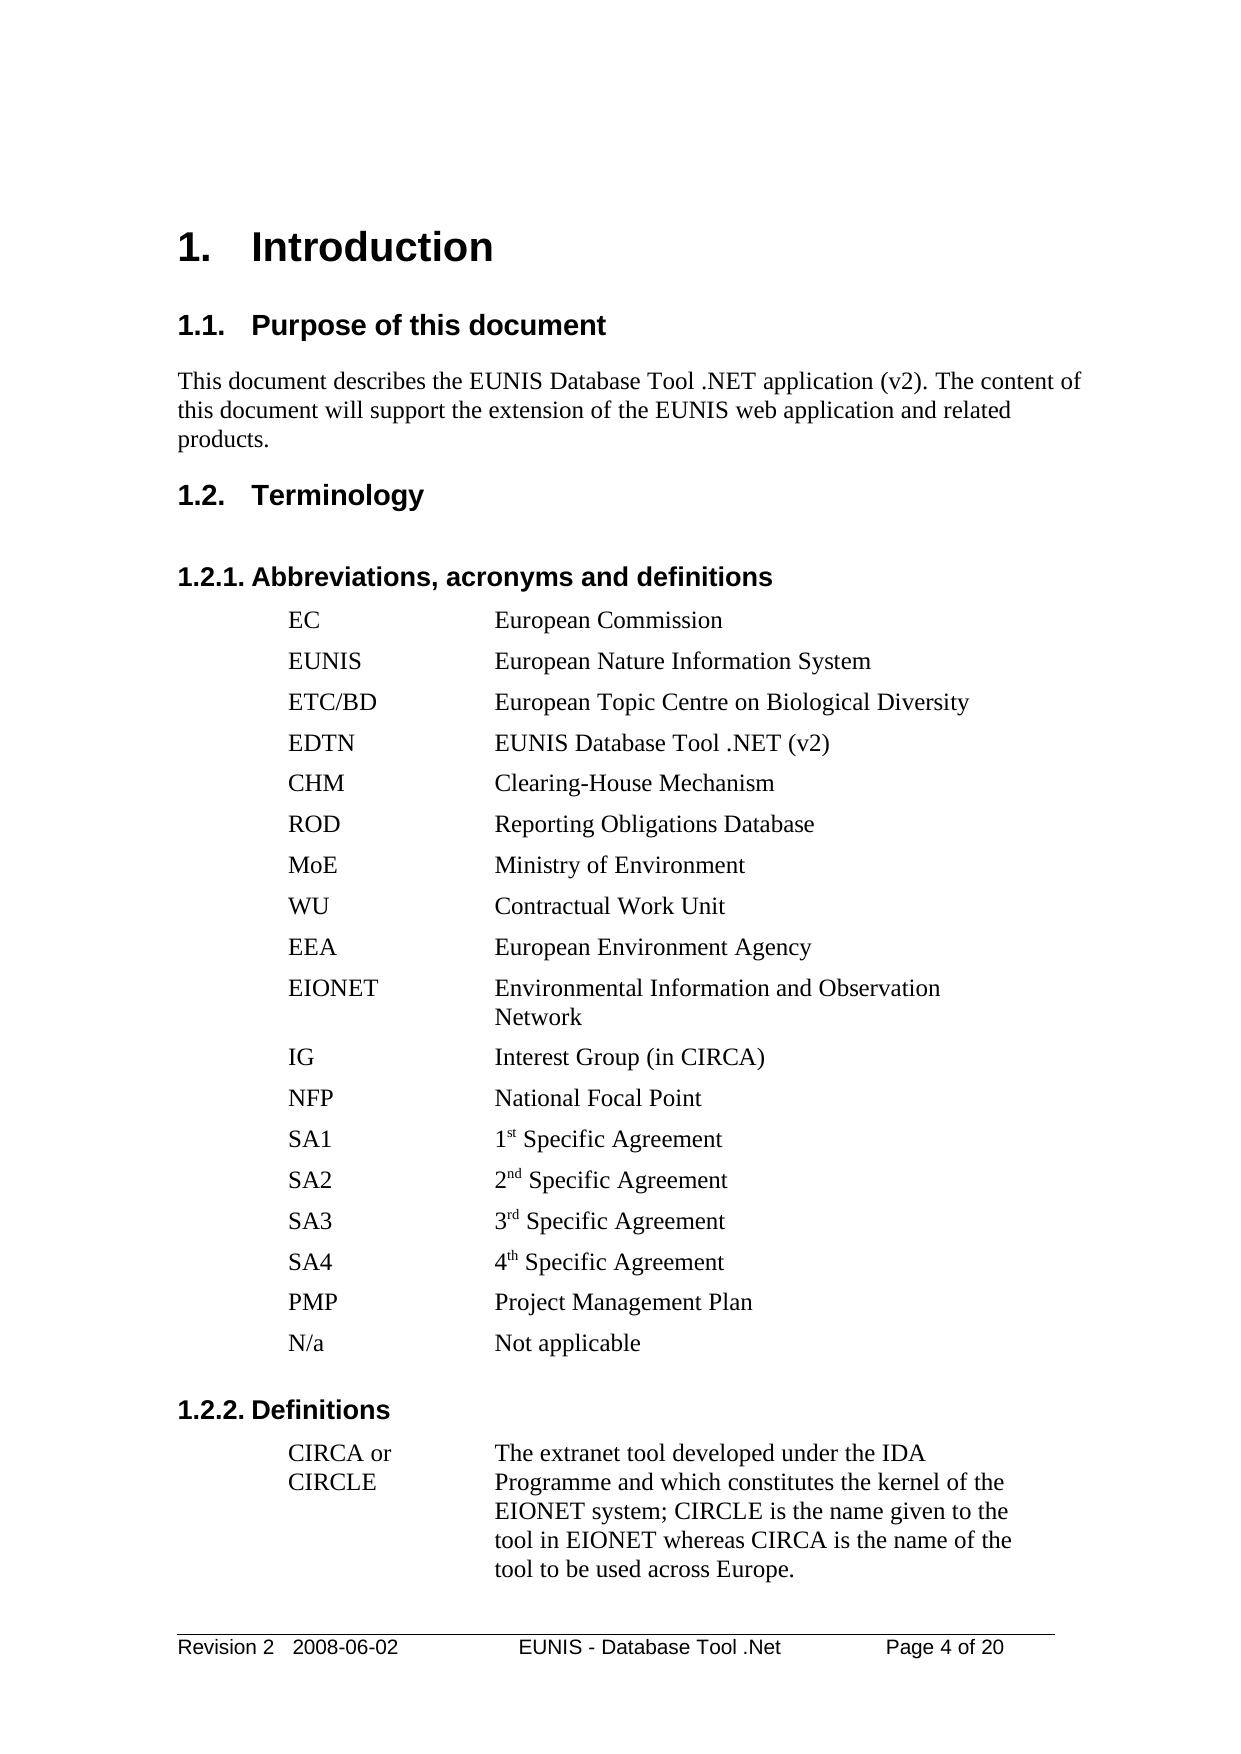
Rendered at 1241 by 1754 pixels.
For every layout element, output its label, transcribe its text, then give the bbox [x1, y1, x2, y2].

table_cell IG [281, 1042, 487, 1083]
table_cell SA4 [281, 1246, 487, 1287]
subtitle Abbreviations, acronyms and definitions [177, 561, 1092, 592]
table_cell N/a [281, 1328, 487, 1369]
table_cell 2nd Specific Agreement [487, 1165, 1023, 1206]
table_cell Project Management Plan [487, 1287, 1023, 1328]
table_cell SA3 [281, 1206, 487, 1246]
text This document describes the EUNIS Database Tool .NET application (v2). The content of this document will support the extension of the EUNIS web application and related products. [177, 366, 1092, 453]
subtitle Introduction [177, 222, 1092, 270]
table_cell European Nature Information System [487, 646, 1023, 687]
table_cell WU [281, 891, 487, 932]
table_header European Commission [487, 605, 1023, 646]
table_cell Environmental Information and Observation Network [487, 973, 1023, 1042]
table_cell National Focal Point [487, 1083, 1023, 1124]
table_header CIRCA or CIRCLE [281, 1438, 487, 1594]
table_cell EUNIS Database Tool .NET (v2) [487, 728, 1023, 768]
table_cell NFP [281, 1083, 487, 1124]
table_cell 4th Specific Agreement [487, 1246, 1023, 1287]
table_cell 3rd Specific Agreement [487, 1206, 1023, 1246]
table_cell MoE [281, 850, 487, 891]
table_cell EEA [281, 932, 487, 972]
table_cell Reporting Obligations Database [487, 809, 1023, 850]
table_cell 1st Specific Agreement [487, 1124, 1023, 1165]
subtitle Purpose of this document [177, 308, 1092, 341]
table_cell EUNIS [281, 646, 487, 687]
table_cell European Environment Agency [487, 932, 1023, 972]
table_cell CHM [281, 768, 487, 809]
table_cell ROD [281, 809, 487, 850]
table_cell Clearing-House Mechanism [487, 768, 1023, 809]
table_cell Interest Group (in CIRCA) [487, 1042, 1023, 1083]
table_cell ETC/BD [281, 687, 487, 727]
table_cell Ministry of Environment [487, 850, 1023, 891]
table_cell SA2 [281, 1165, 487, 1206]
table_header The extranet tool developed under the IDA Programme and which constitutes the kernel of the EIONET system; CIRCLE is the name given to the tool in EIONET whereas CIRCA is the name of the tool to be used across Europe. [487, 1438, 1023, 1594]
subtitle Terminology [177, 478, 1092, 512]
table_cell SA1 [281, 1124, 487, 1165]
table_cell EDTN [281, 728, 487, 768]
table_cell EIONET [281, 973, 487, 1042]
table_cell Not applicable [487, 1328, 1023, 1369]
table_cell PMP [281, 1287, 487, 1328]
subtitle Definitions [177, 1394, 1092, 1425]
table_cell European Topic Centre on Biological Diversity [487, 687, 1023, 727]
table_cell Contractual Work Unit [487, 891, 1023, 932]
table_header EC [281, 605, 487, 646]
